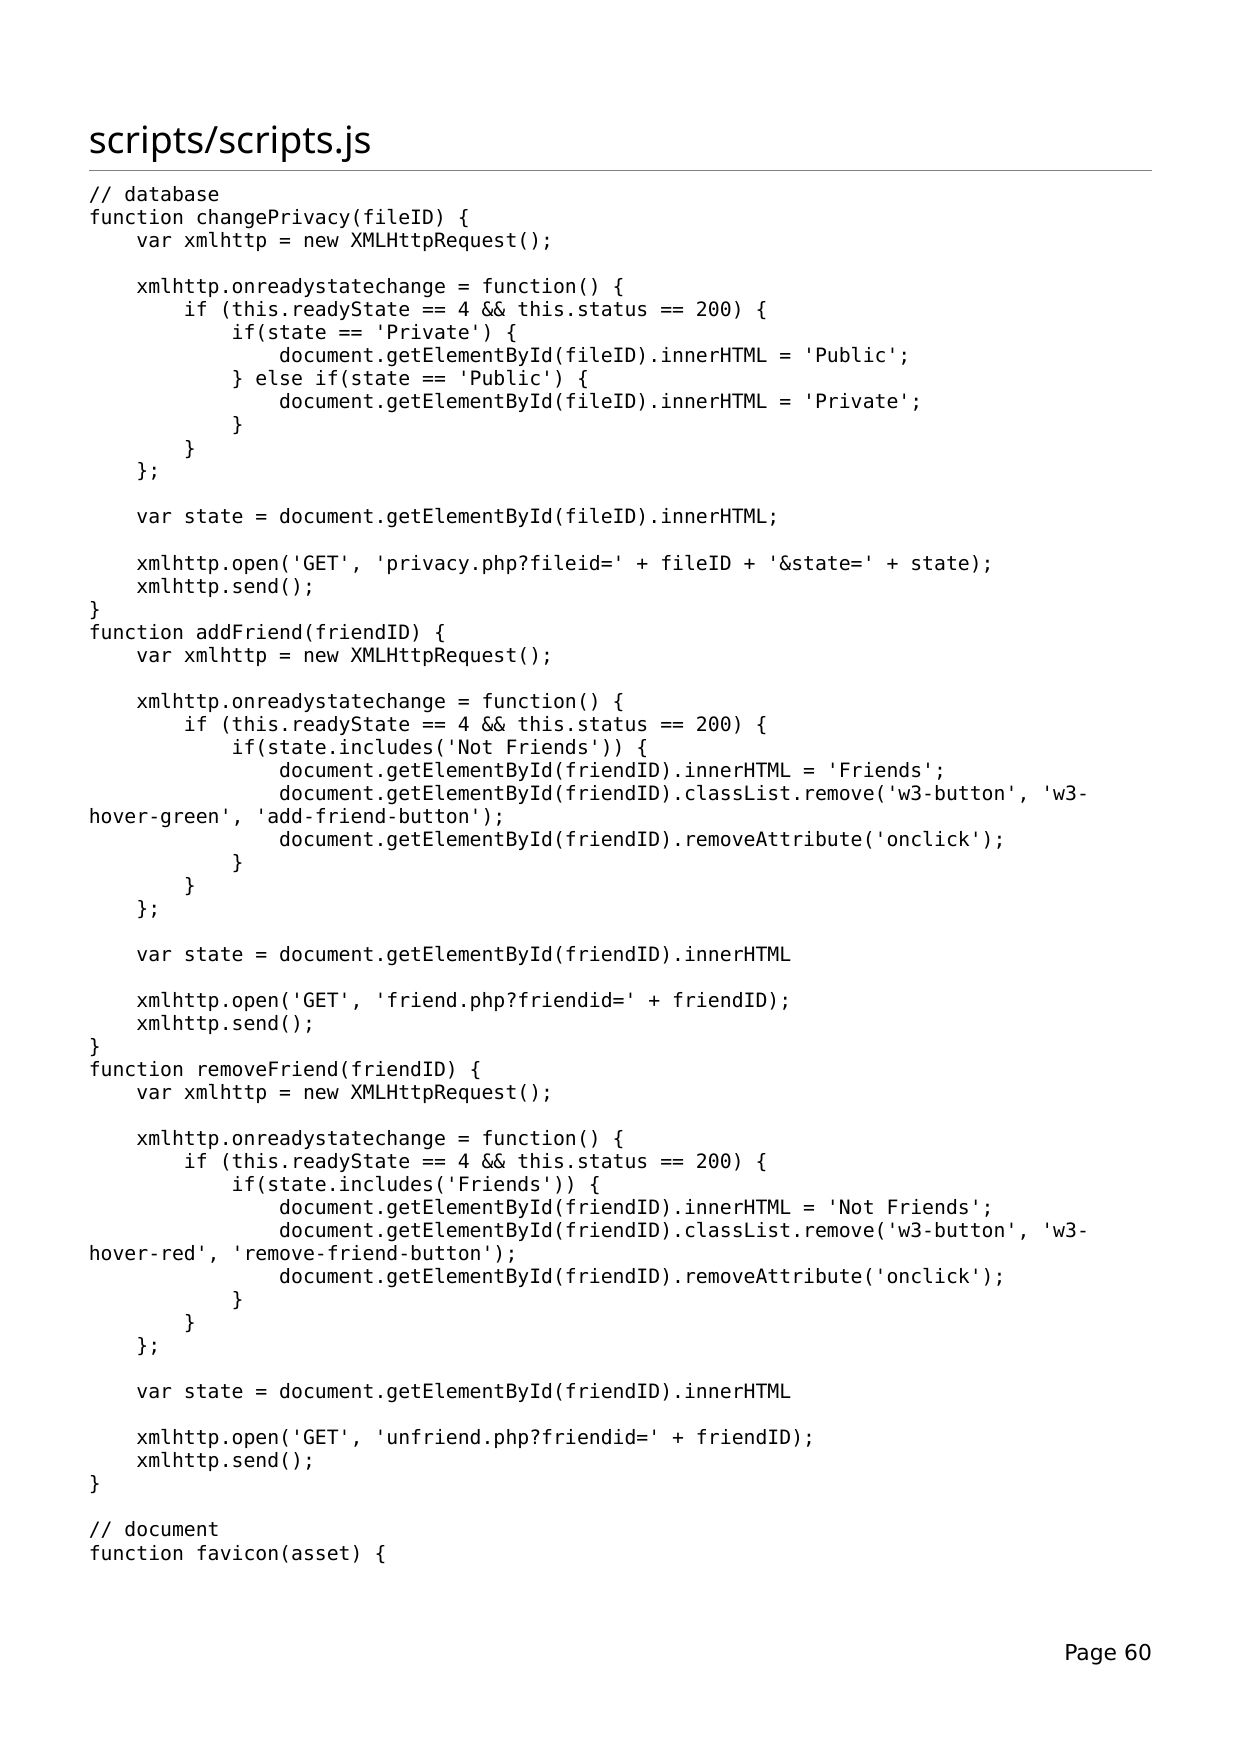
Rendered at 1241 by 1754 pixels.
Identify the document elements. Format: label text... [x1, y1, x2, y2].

text }; [88, 897, 1152, 920]
text document.getElementById(friendID).removeAttribute('onclick'); [88, 828, 1152, 851]
text var state = document.getElementById(friendID).innerHTML [88, 1380, 1152, 1403]
text xmlhttp.send(); [88, 1449, 1152, 1472]
text function favicon(asset) { [88, 1542, 1152, 1564]
text if(state.includes('Not Friends')) { [88, 736, 1152, 759]
text } [88, 1288, 1152, 1311]
text xmlhttp.open('GET', 'privacy.php?fileid=' + fileID + '&state=' + state); [88, 552, 1152, 575]
text xmlhttp.open('GET', 'unfriend.php?friendid=' + friendID); [88, 1426, 1152, 1449]
text } [88, 874, 1152, 897]
text xmlhttp.open('GET', 'friend.php?friendid=' + friendID); [88, 989, 1152, 1012]
subtitle scripts/scripts.js [88, 113, 1152, 171]
text }; [88, 459, 1152, 483]
text var xmlhttp = new XMLHttpRequest(); [88, 1081, 1152, 1104]
text } [88, 1311, 1152, 1334]
text xmlhttp.onreadystatechange = function() { [88, 1127, 1152, 1150]
text if (this.readyState == 4 && this.status == 200) { [88, 298, 1152, 321]
text document.getElementById(friendID).classList.remove('w3-button', 'w3-hover-red', 'remove-friend-button'); [88, 1219, 1152, 1265]
text } [88, 598, 1152, 621]
text if(state == 'Private') { [88, 321, 1152, 344]
text if(state.includes('Friends')) { [88, 1173, 1152, 1196]
text function removeFriend(friendID) { [88, 1058, 1152, 1081]
text document.getElementById(friendID).removeAttribute('onclick'); [88, 1265, 1152, 1288]
text } else if(state == 'Public') { [88, 367, 1152, 391]
text xmlhttp.send(); [88, 1012, 1152, 1035]
text xmlhttp.onreadystatechange = function() { [88, 275, 1152, 298]
text xmlhttp.onreadystatechange = function() { [88, 690, 1152, 713]
text var state = document.getElementById(fileID).innerHTML; [88, 506, 1152, 529]
text document.getElementById(friendID).classList.remove('w3-button', 'w3-hover-green', 'add-friend-button'); [88, 782, 1152, 828]
text if (this.readyState == 4 && this.status == 200) { [88, 713, 1152, 736]
text // document [88, 1518, 1152, 1542]
text if (this.readyState == 4 && this.status == 200) { [88, 1150, 1152, 1173]
text document.getElementById(fileID).innerHTML = 'Private'; [88, 391, 1152, 413]
text xmlhttp.send(); [88, 575, 1152, 598]
text var xmlhttp = new XMLHttpRequest(); [88, 229, 1152, 252]
text }; [88, 1334, 1152, 1357]
text } [88, 1035, 1152, 1058]
text var xmlhttp = new XMLHttpRequest(); [88, 644, 1152, 667]
text } [88, 851, 1152, 874]
text } [88, 1472, 1152, 1496]
text } [88, 437, 1152, 459]
text // database [88, 183, 1152, 206]
text function changePrivacy(fileID) { [88, 206, 1152, 229]
text function addFriend(friendID) { [88, 621, 1152, 644]
text document.getElementById(fileID).innerHTML = 'Public'; [88, 344, 1152, 367]
text document.getElementById(friendID).innerHTML = 'Friends'; [88, 759, 1152, 782]
text var state = document.getElementById(friendID).innerHTML [88, 943, 1152, 966]
text document.getElementById(friendID).innerHTML = 'Not Friends'; [88, 1196, 1152, 1219]
text } [88, 413, 1152, 437]
